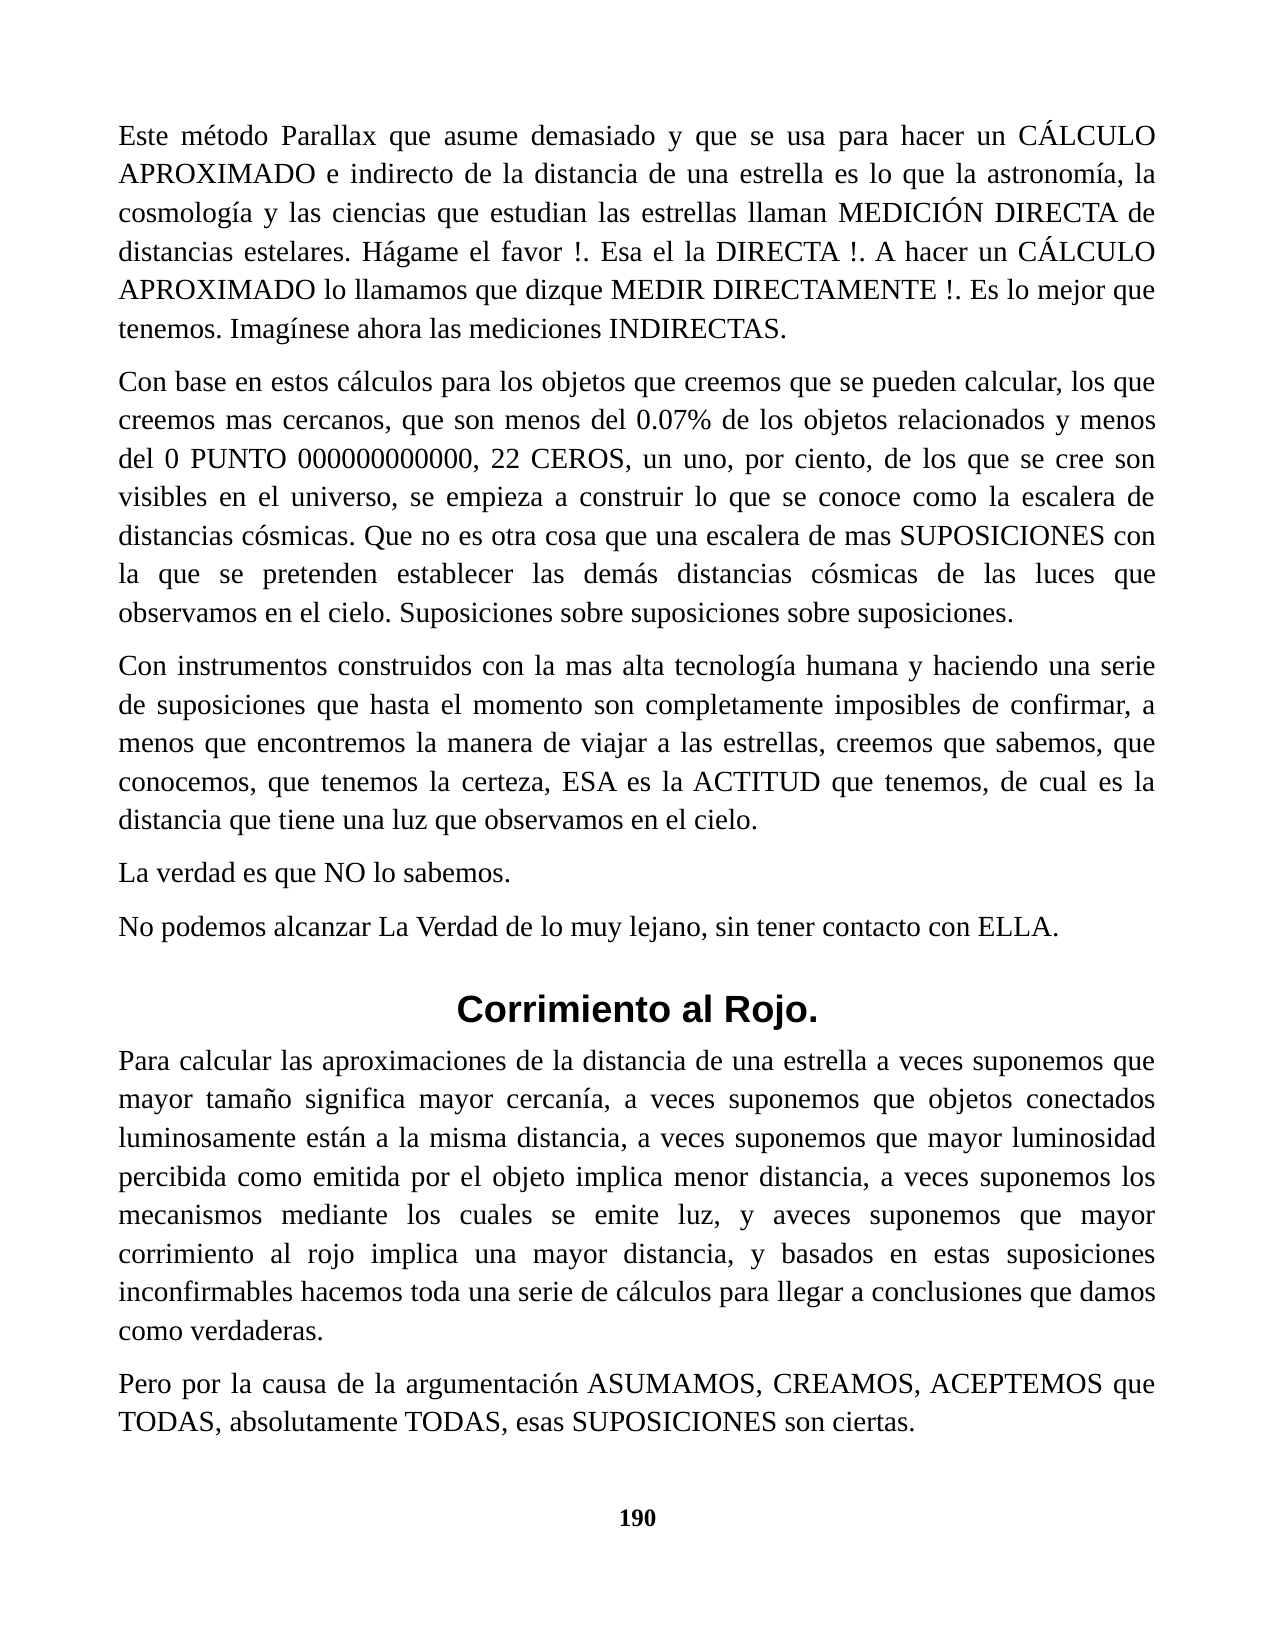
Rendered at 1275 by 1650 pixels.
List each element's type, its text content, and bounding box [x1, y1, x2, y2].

text Este método Parallax que asume demasiado y que se usa para hacer un CÁLCULO APROXIMADO e indirecto de la distancia de una estrella es lo que la astronomía, la cosmología y las ciencias que estudian las estrellas llaman MEDICIÓN DIRECTA de distancias estelares. Hágame el favor !. Esa el la DIRECTA !. A hacer un CÁLCULO APROXIMADO lo llamamos que dizque MEDIR DIRECTAMENTE !. Es lo mejor que tenemos. Imagínese ahora las mediciones INDIRECTAS. [118, 118, 1157, 344]
text Con base en estos cálculos para los objetos que creemos que se pueden calcular, los que creemos mas cercanos, que son menos del 0.07% de los objetos relacionados y menos del 0 PUNTO 000000000000, 22 CEROS, un uno, por ciento, de los que se cree son visibles en el universo, se empieza a construir lo que se conoce como la escalera de distancias cósmicas. Que no es otra cosa que una escalera de mas SUPOSICIONES con la que se pretenden establecer las demás distancias cósmicas de las luces que observamos en el cielo. Suposiciones sobre suposiciones sobre suposiciones. [118, 364, 1157, 629]
subtitle Corrimiento al Rojo. [118, 987, 1157, 1031]
text La verdad es que NO lo sabemos. [118, 856, 1157, 889]
text Pero por la causa de la argumentación ASUMAMOS, CREAMOS, ACEPTEMOS que TODAS, absolutamente TODAS, esas SUPOSICIONES son ciertas. [118, 1366, 1157, 1438]
text No podemos alcanzar La Verdad de lo muy lejano, sin tener contacto con ELLA. [118, 909, 1157, 942]
text Con instrumentos construidos con la mas alta tecnología humana y haciendo una serie de suposiciones que hasta el momento son completamente imposibles de confirmar, a menos que encontremos la manera de viajar a las estrellas, creemos que sabemos, que conocemos, que tenemos la certeza, ESA es la ACTITUD que tenemos, de cual es la distancia que tiene una luz que observamos en el cielo. [118, 648, 1157, 836]
text Para calcular las aproximaciones de la distancia de una estrella a veces suponemos que mayor tamaño significa mayor cercanía, a veces suponemos que objetos conectados luminosamente están a la misma distancia, a veces suponemos que mayor luminosidad percibida como emitida por el objeto implica menor distancia, a veces suponemos los mecanismos mediante los cuales se emite luz, y aveces suponemos que mayor corrimiento al rojo implica una mayor distancia, y basados en estas suposiciones inconfirmables hacemos toda una serie de cálculos para llegar a conclusiones que damos como verdaderas. [118, 1043, 1157, 1346]
